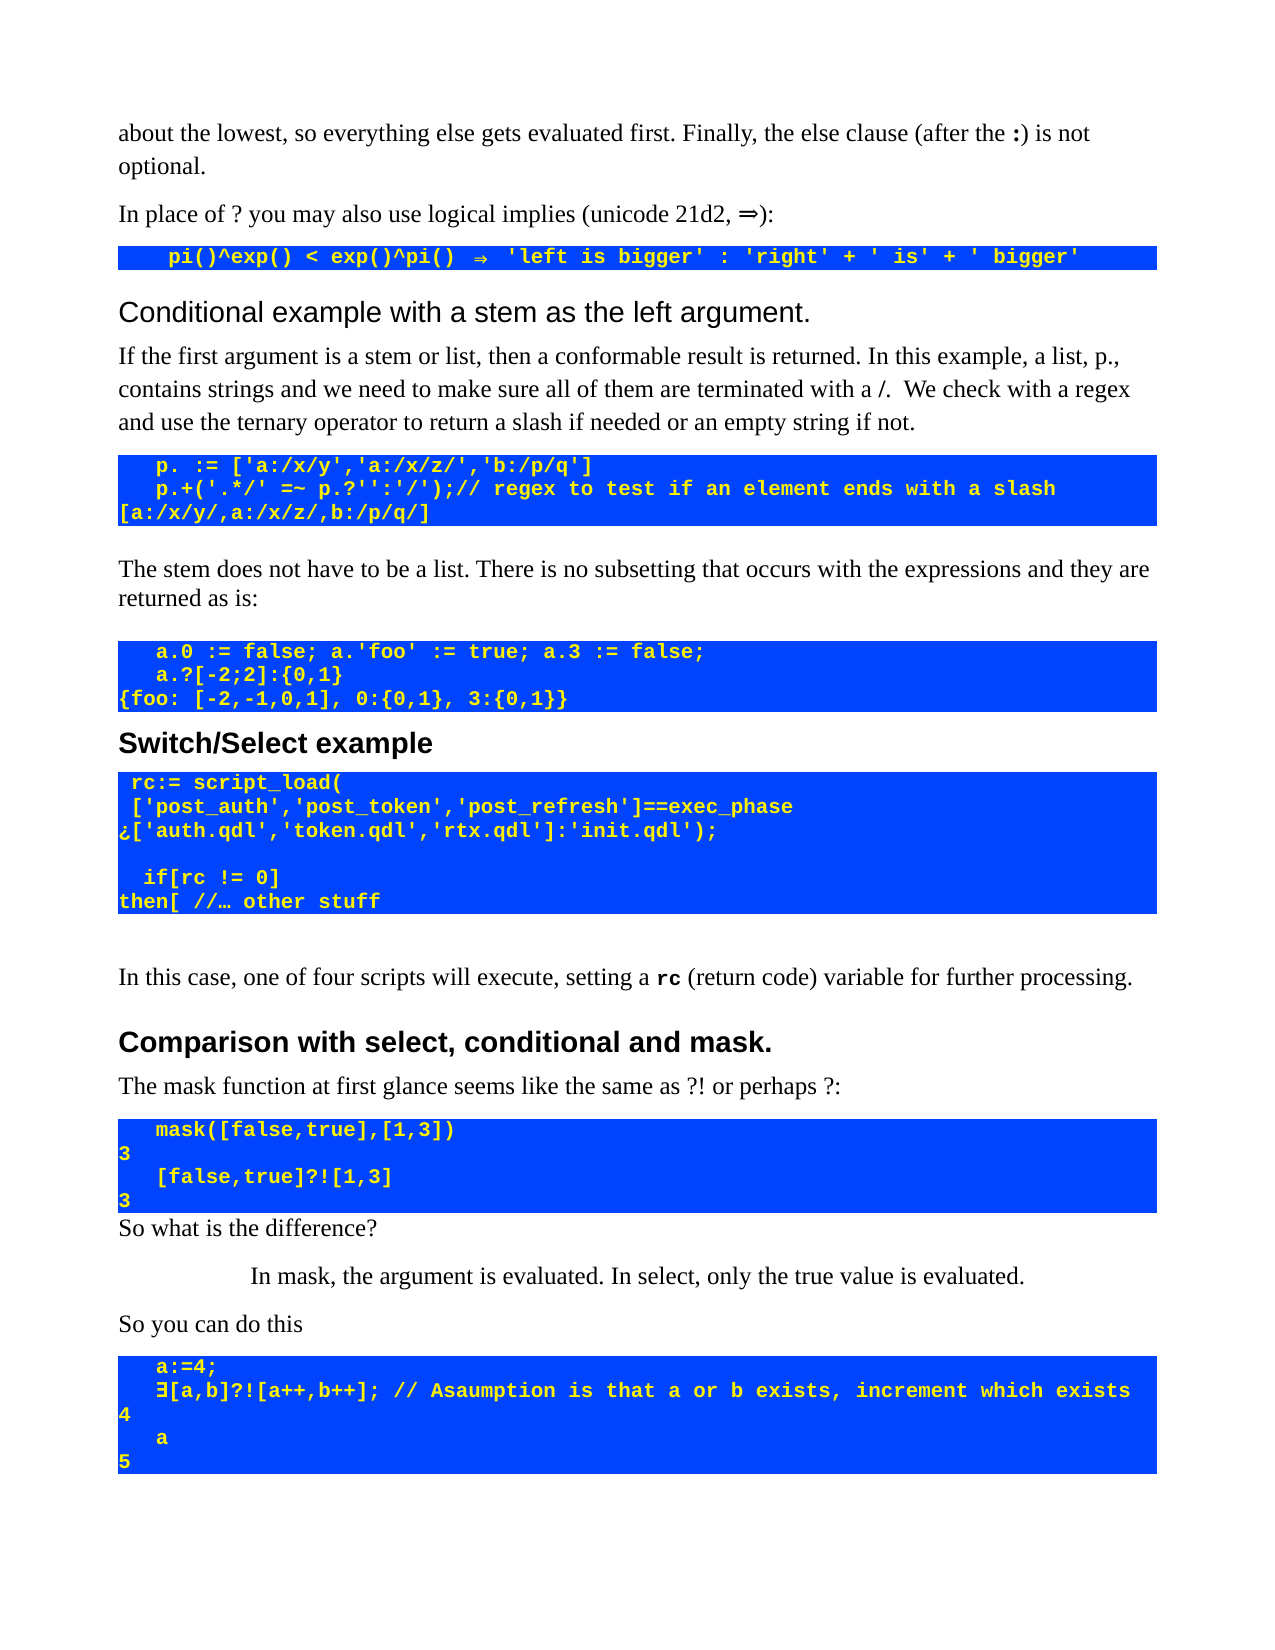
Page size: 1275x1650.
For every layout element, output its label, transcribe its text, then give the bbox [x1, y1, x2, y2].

text [false,true]?![1,3] [118, 1166, 1157, 1190]
subtitle Comparison with select, conditional and mask. [118, 1025, 1157, 1059]
text So what is the difference? [118, 1213, 1157, 1242]
text In mask, the argument is evaluated. In select, only the true value is evaluated. [118, 1261, 1157, 1290]
text rc:= script_load( [118, 772, 1157, 796]
text In place of ? you may also use logical implies (unicode 21d2, ⇒): [118, 199, 1157, 227]
text 3 [118, 1142, 1157, 1166]
text In this case, one of four scripts will execute, setting a rc (return code) variable for further processing. [118, 962, 1157, 991]
text 5 [118, 1451, 1157, 1474]
text then[ //… other stuff [118, 891, 1157, 914]
subtitle Conditional example with a stem as the left argument. [118, 295, 1157, 328]
text 4 [118, 1403, 1157, 1427]
text {foo: [-2,-1,0,1], 0:{0,1}, 3:{0,1}} [118, 688, 1157, 712]
text The mask function at first glance seems like the same as ?! or perhaps ?: [118, 1071, 1157, 1100]
text The stem does not have to be a list. There is no subsetting that occurs with the expressions and they are returned as is: [118, 554, 1157, 612]
text ∃[a,b]?![a++,b++]; // Asaumption is that a or b exists, increment which exists [118, 1380, 1157, 1403]
text If the first argument is a stem or list, then a conformable result is returned. In this example, a list, p., contains strings and we need to make sure all of them are terminated with a /. We check with a regex and use the ternary operator to return a slash if needed or an empty string if not. [118, 341, 1157, 436]
text a [118, 1427, 1157, 1451]
text a.?[-2;2]:{0,1} [118, 664, 1157, 688]
text pi()^exp() < exp()^pi() ⇒ 'left is bigger' : 'right' + ' is' + ' bigger' [118, 246, 1157, 270]
text So you can do this [118, 1309, 1157, 1337]
text ¿['auth.qdl','token.qdl','rtx.qdl']:'init.qdl'); [118, 820, 1157, 843]
text 3 [118, 1190, 1157, 1213]
text about the lowest, so everything else gets evaluated first. Finally, the else clause (after the :) is not optional. [118, 118, 1157, 180]
text a:=4; [118, 1356, 1157, 1380]
text mask([false,true],[1,3]) [118, 1119, 1157, 1142]
text a.0 := false; a.'foo' := true; a.3 := false; [118, 641, 1157, 664]
text if[rc != 0] [118, 867, 1157, 891]
subtitle Switch/Select example [118, 726, 1157, 760]
text p. := ['a:/x/y','a:/x/z/','b:/p/q'] p.+('.*/' =~ p.?'':'/');// regex to test if an element ends with a slash [a:/x/y/,a:/x/z/,b:/p/q/] [118, 455, 1157, 526]
text ['post_auth','post_token','post_refresh']==exec_phase [118, 796, 1157, 820]
